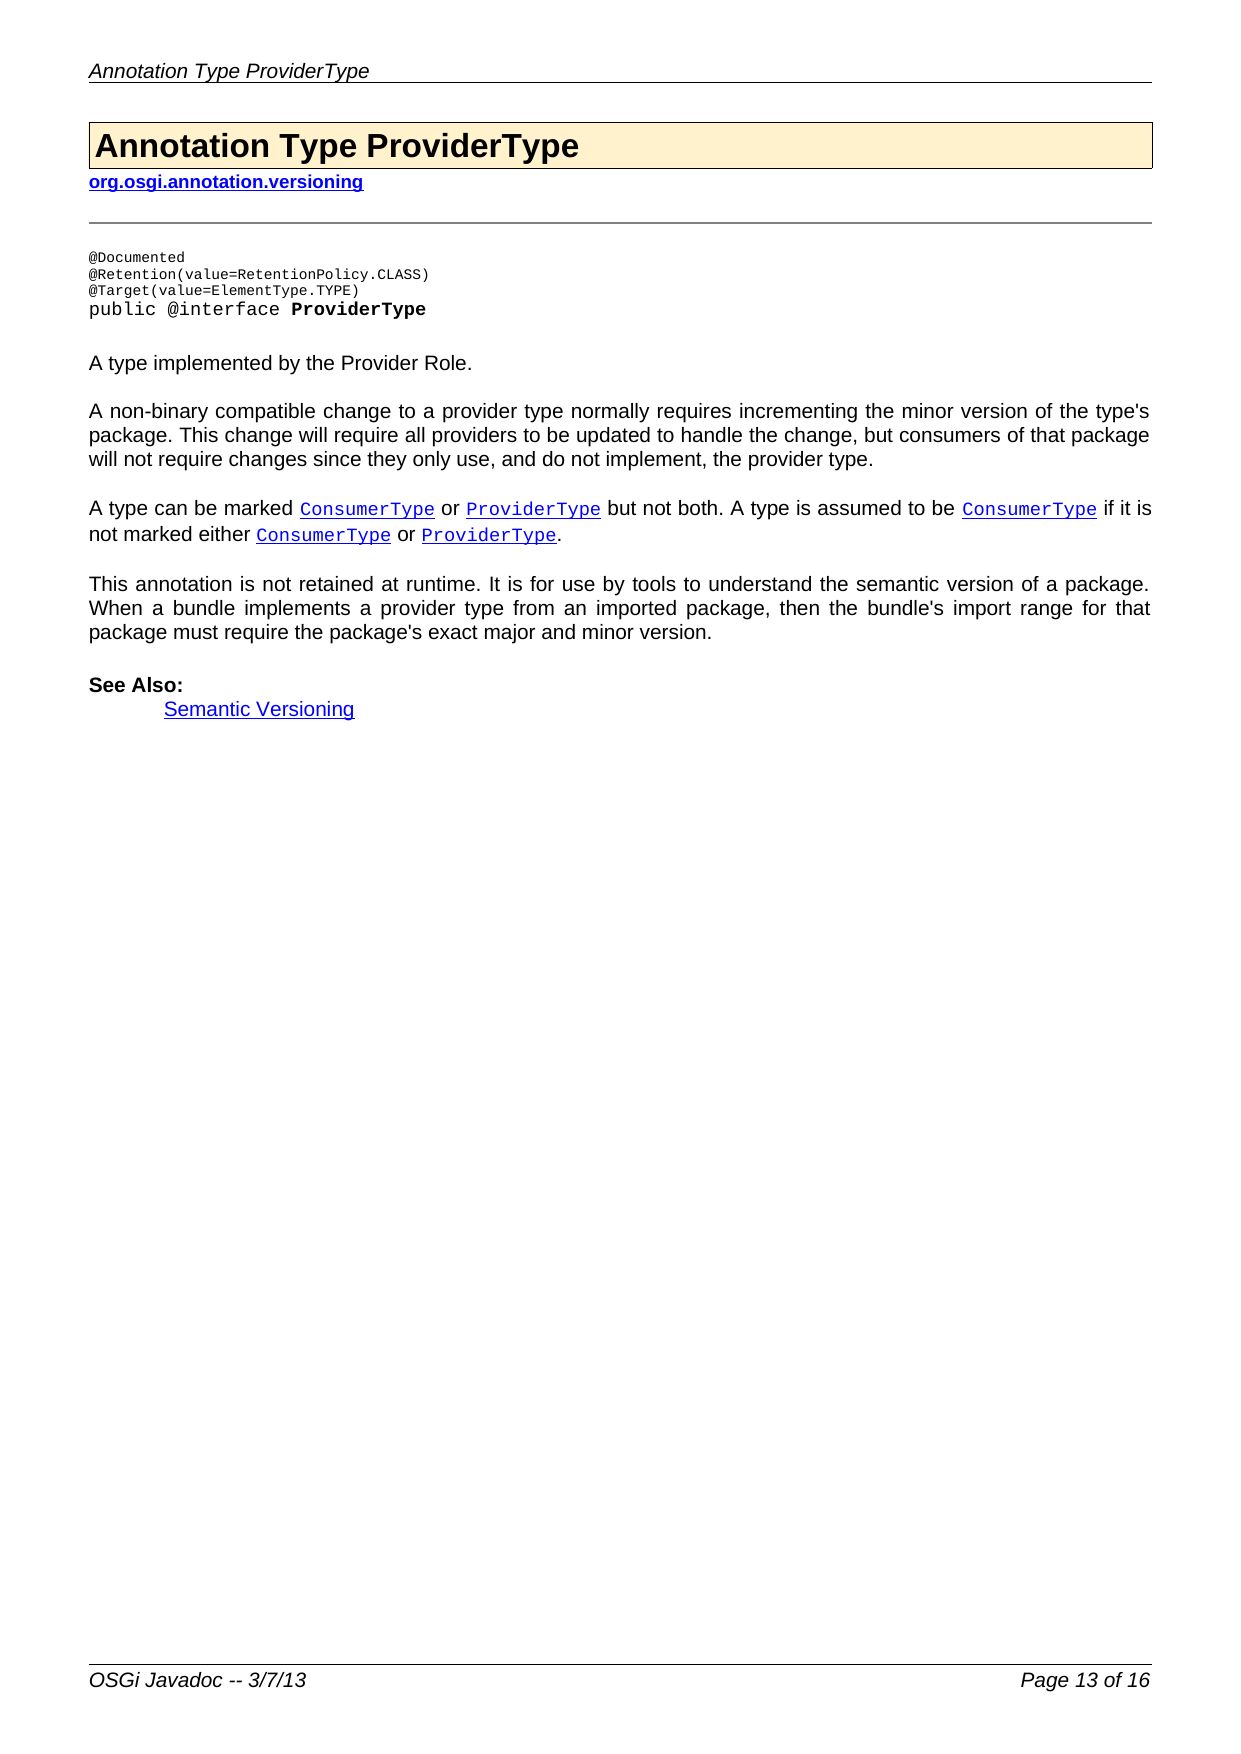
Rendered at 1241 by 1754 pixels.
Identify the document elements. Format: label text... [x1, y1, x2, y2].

text @Documented @Retention(value=RetentionPolicy.CLASS) @Target(value=ElementType.TYPE) public @interface ProviderType [88, 250, 1152, 321]
text See Also: [88, 673, 1152, 697]
text Semantic Versioning [163, 697, 1152, 721]
text A type can be marked ConsumerType or ProviderType but not both. A type is assumed to be ConsumerType if it is not marked either ConsumerType or ProviderType. [88, 496, 1152, 547]
subtitle Annotation Type ProviderType [90, 123, 1152, 168]
text This annotation is not retained at runtime. It is for use by tools to understand the semantic version of a package. When a bundle implements a provider type from an imported package, then the bundle's import range for that package must require the package's exact major and minor version. [88, 572, 1152, 643]
text org.osgi.annotation.versioning [88, 171, 1152, 193]
text A type implemented by the Provider Role. [88, 350, 1152, 374]
text A non-binary compatible change to a provider type normally requires incrementing the minor version of the type's package. This change will require all providers to be updated to handle the change, but consumers of that package will not require changes since they only use, and do not implement, the provider type. [88, 399, 1152, 471]
